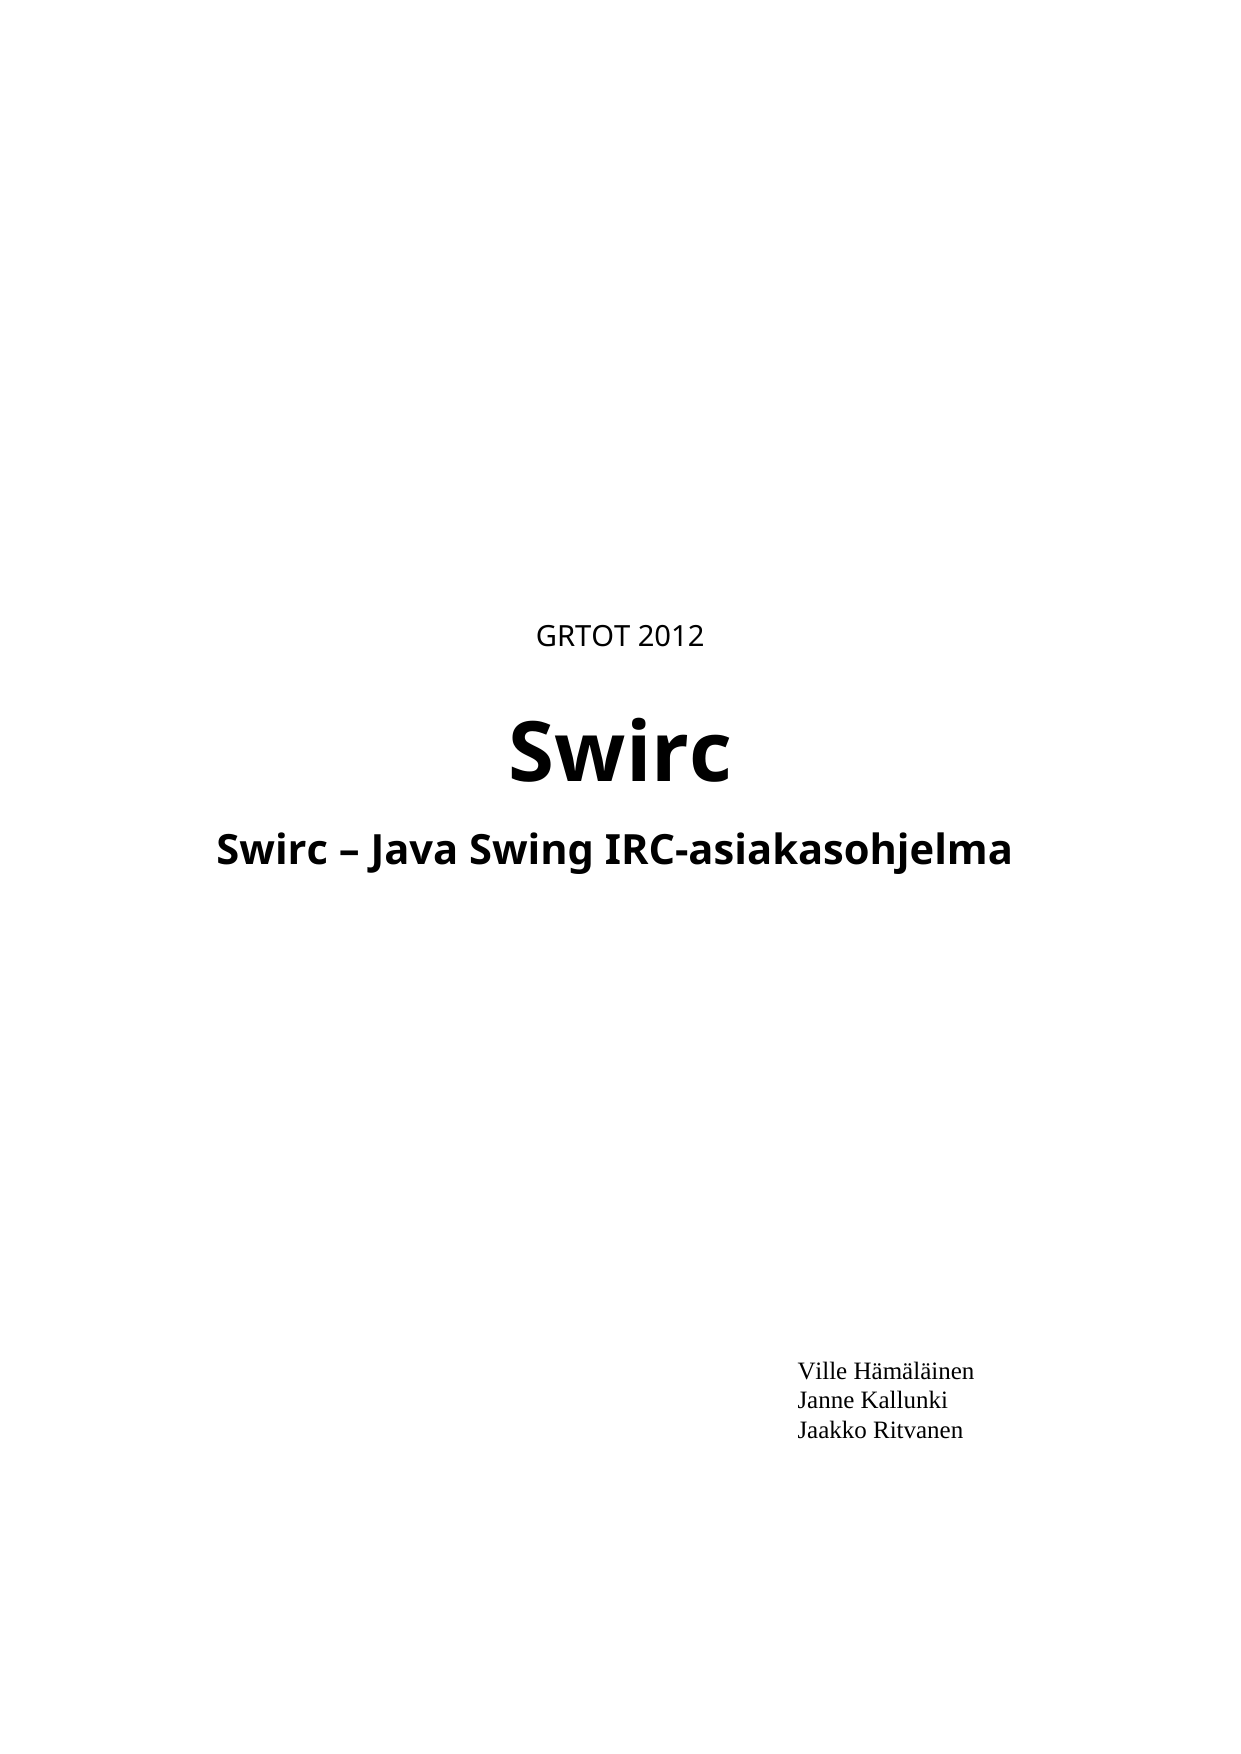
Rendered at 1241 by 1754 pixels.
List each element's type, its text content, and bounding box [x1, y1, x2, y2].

title Swirc [118, 693, 1122, 806]
text Swirc – Java Swing IRC-asiakasohjelma [118, 820, 1122, 877]
text Jaakko Ritvanen [797, 1415, 1122, 1443]
text Janne Kallunki [797, 1385, 1122, 1414]
text Ville Hämäläinen [797, 1356, 1122, 1385]
subtitle GRTOT 2012 [118, 616, 1122, 655]
